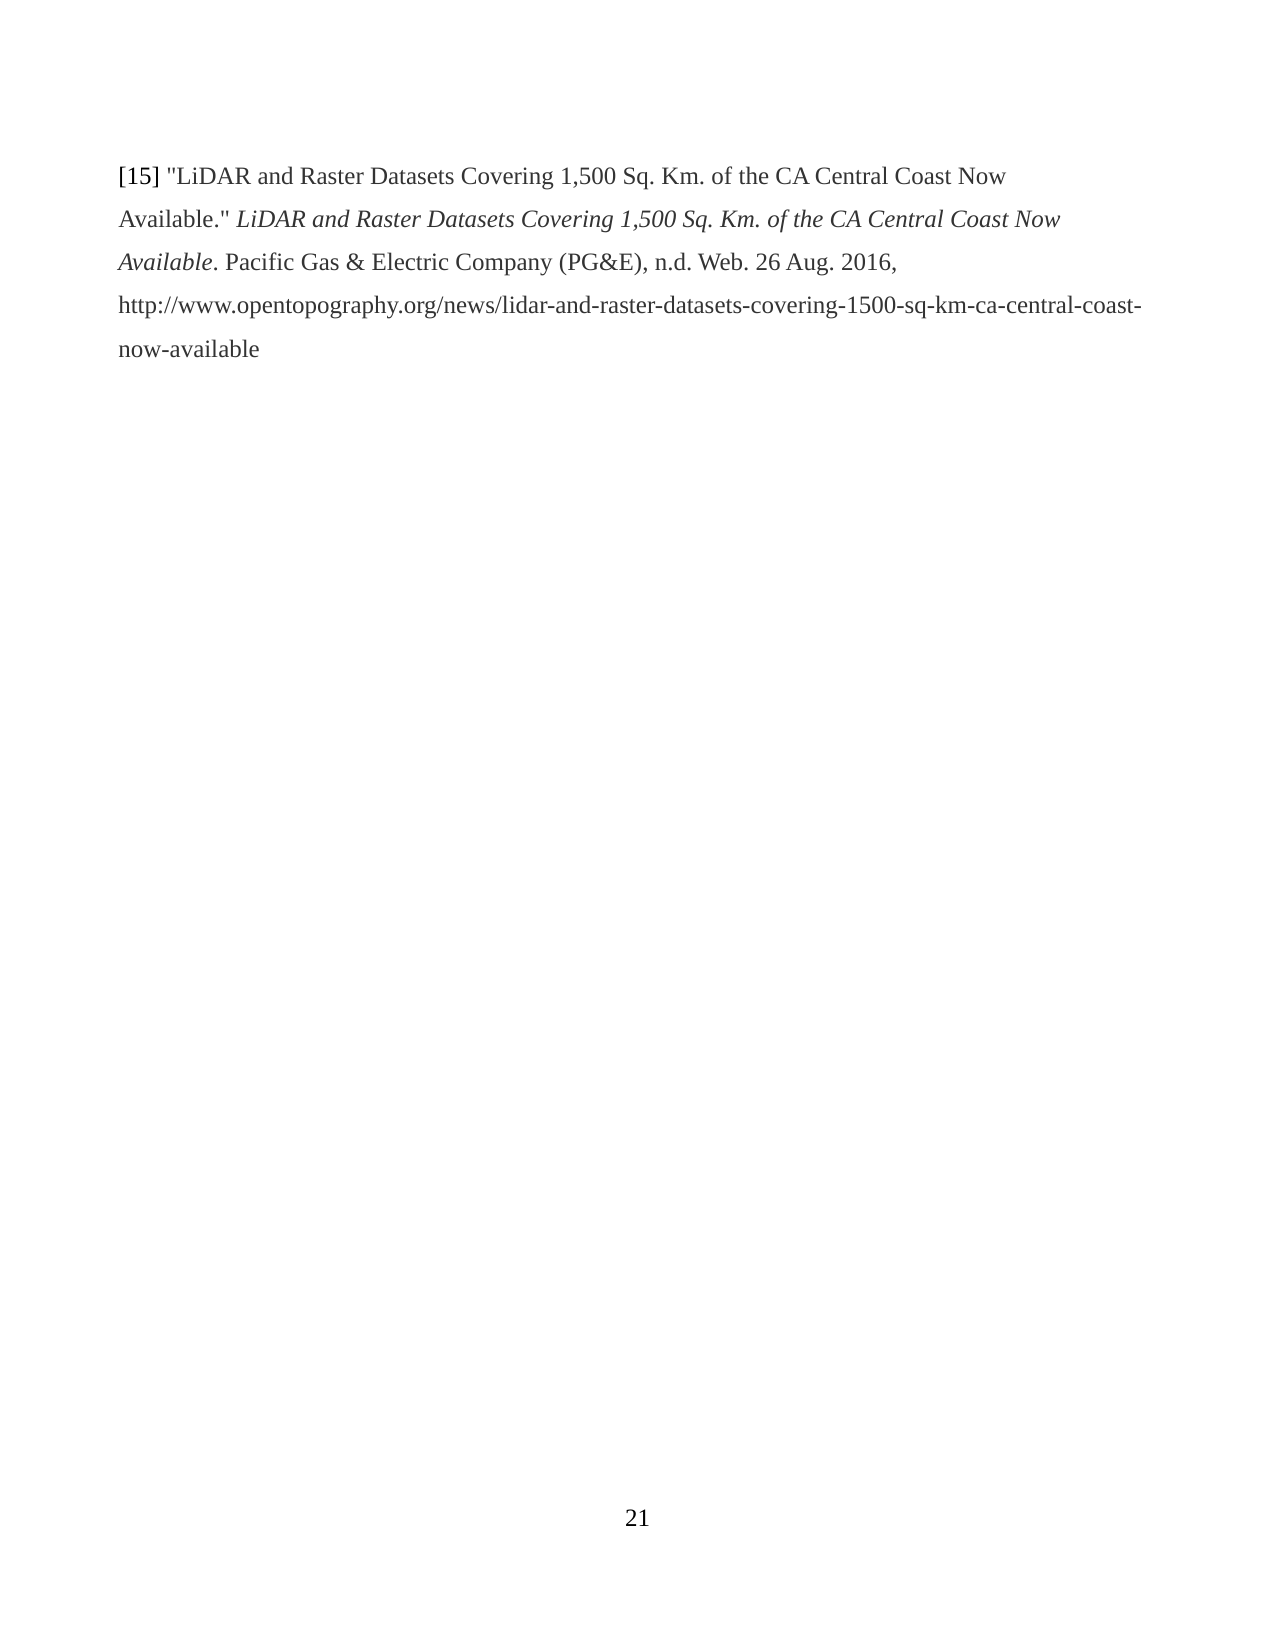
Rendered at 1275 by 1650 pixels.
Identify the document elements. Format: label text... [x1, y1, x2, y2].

text [15] "LiDAR and Raster Datasets Covering 1,500 Sq. Km. of the CA Central Coast Now Available." LiDAR and Raster Datasets Covering 1,500 Sq. Km. of the CA Central Coast Now Available. Pacific Gas & Electric Company (PG&E), n.d. Web. 26 Aug. 2016, http://www.opentopography.org/news/lidar-and-raster-datasets-covering-1500-sq-km-ca-central-coast-now-available [118, 161, 1157, 362]
